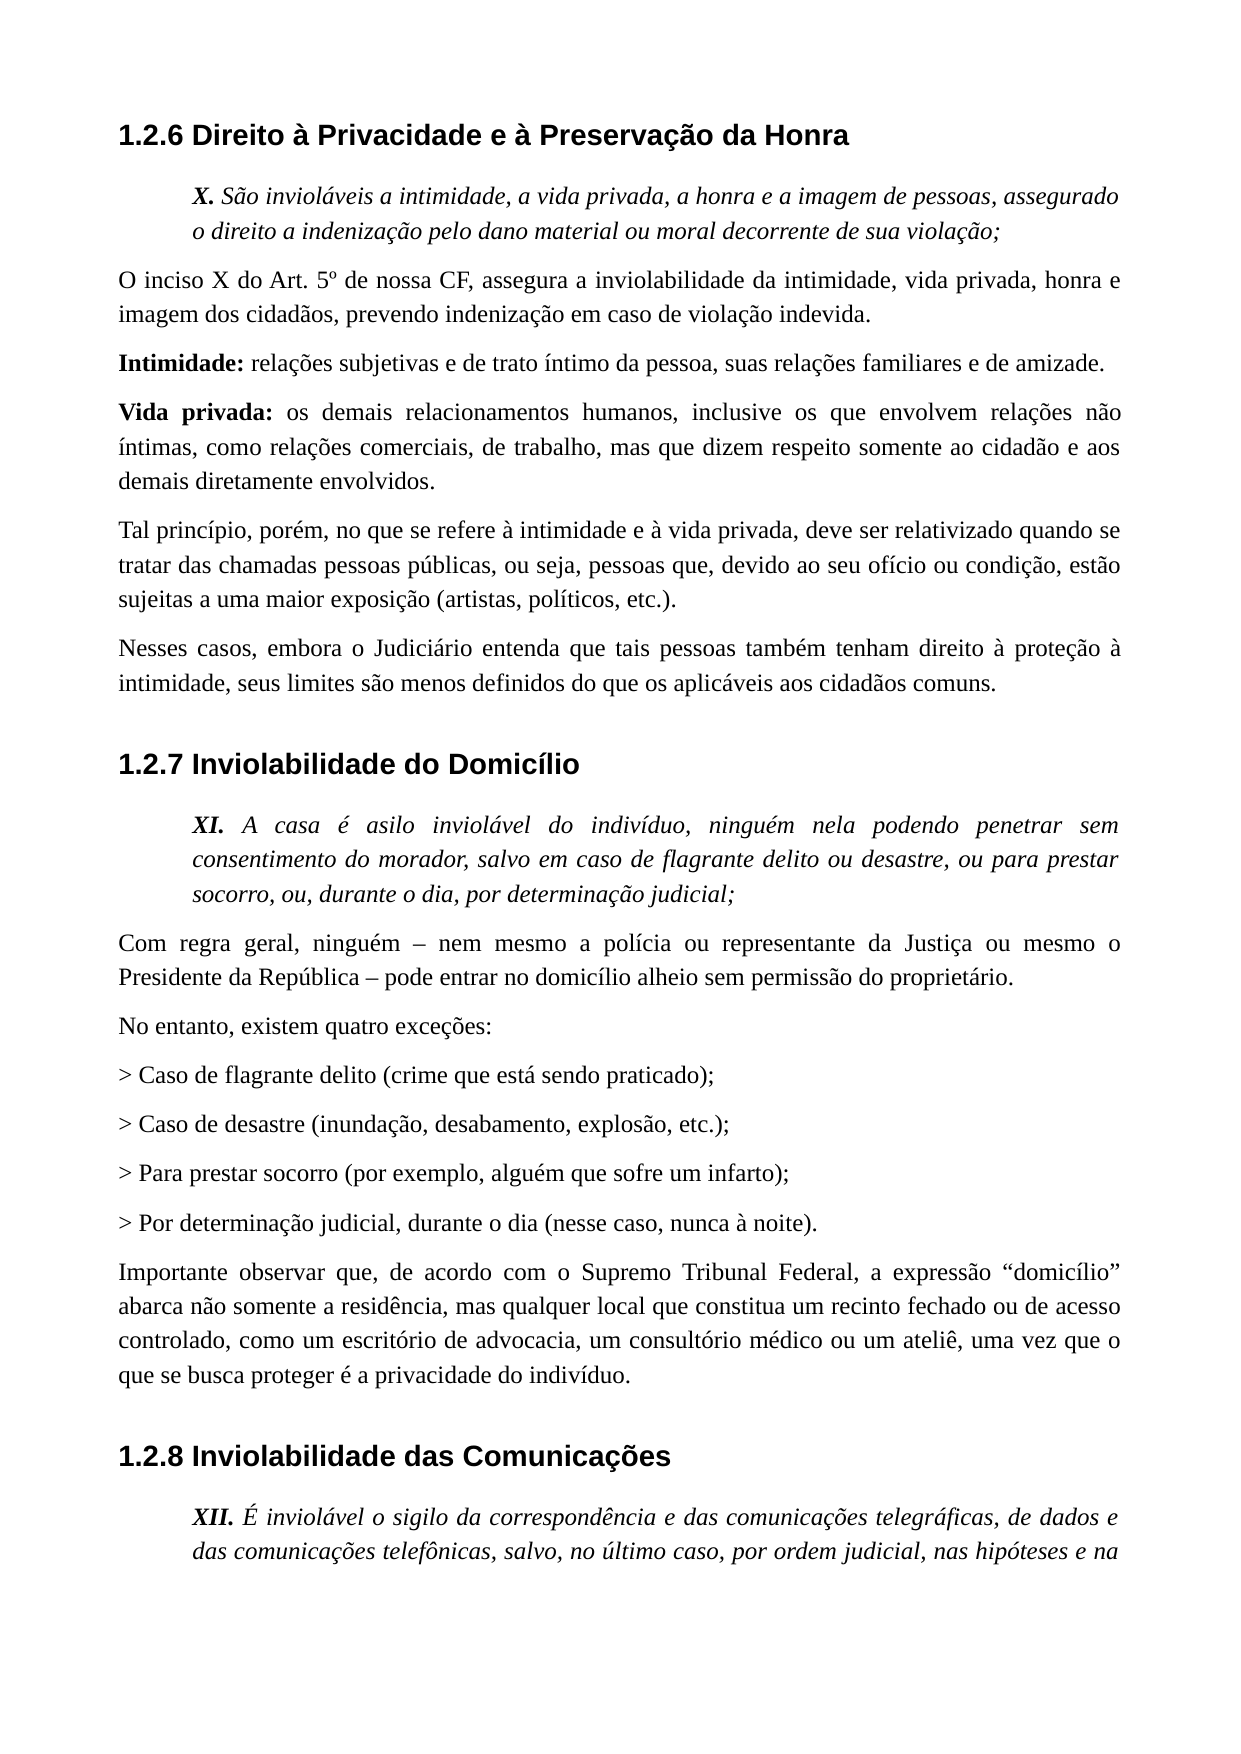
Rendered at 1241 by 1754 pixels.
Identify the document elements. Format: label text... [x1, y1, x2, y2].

text O inciso X do Art. 5º de nossa CF, assegura a inviolabilidade da intimidade, vida privada, honra e imagem dos cidadãos, prevendo indenização em caso de violação indevida. [118, 265, 1122, 328]
subtitle 1.2.8 Inviolabilidade das Comunicações [118, 1439, 1122, 1472]
text > Por determinação judicial, durante o dia (nesse caso, nunca à noite). [118, 1208, 1122, 1236]
text No entanto, existem quatro exceções: [118, 1011, 1122, 1040]
text Importante observar que, de acordo com o Supremo Tribunal Federal, a expressão “domicílio” abarca não somente a residência, mas qualquer local que constitua um recinto fechado ou de acesso controlado, como um escritório de advocacia, um consultório médico ou um ateliê, uma vez que o que se busca proteger é a privacidade do indivíduo. [118, 1257, 1122, 1389]
text X. São invioláveis a intimidade, a vida privada, a honra e a imagem de pessoas, assegurado o direito a indenização pelo dano material ou moral decorrente de sua violação; [192, 181, 1122, 244]
subtitle 1.2.6 Direito à Privacidade e à Preservação da Honra [118, 118, 1122, 152]
text Tal princípio, porém, no que se refere à intimidade e à vida privada, deve ser relativizado quando se tratar das chamadas pessoas públicas, ou seja, pessoas que, devido ao seu ofício ou condição, estão sujeitas a uma maior exposição (artistas, políticos, etc.). [118, 516, 1122, 613]
text XI. A casa é asilo inviolável do indivíduo, ninguém nela podendo penetrar sem consentimento do morador, salvo em caso de flagrante delito ou desastre, ou para prestar socorro, ou, durante o dia, por determinação judicial; [192, 810, 1122, 907]
text Intimidade: relações subjetivas e de trato íntimo da pessoa, suas relações familiares e de amizade. [118, 348, 1122, 377]
text XII. É inviolável o sigilo da correspondência e das comunicações telegráficas, de dados e das comunicações telefônicas, salvo, no último caso, por ordem judicial, nas hipóteses e na [192, 1502, 1122, 1565]
subtitle 1.2.7 Inviolabilidade do Domicílio [118, 747, 1122, 780]
text Com regra geral, ninguém – nem mesmo a polícia ou representante da Justiça ou mesmo o Presidente da República – pode entrar no domicílio alheio sem permissão do proprietário. [118, 928, 1122, 991]
text > Para prestar socorro (por exemplo, alguém que sofre um infarto); [118, 1158, 1122, 1187]
text Vida privada: os demais relacionamentos humanos, inclusive os que envolvem relações não íntimas, como relações comerciais, de trabalho, mas que dizem respeito somente ao cidadão e aos demais diretamente envolvidos. [118, 397, 1122, 495]
text > Caso de desastre (inundação, desabamento, explosão, etc.); [118, 1109, 1122, 1138]
text > Caso de flagrante delito (crime que está sendo praticado); [118, 1060, 1122, 1089]
text Nesses casos, embora o Judiciário entenda que tais pessoas também tenham direito à proteção à intimidade, seus limites são menos definidos do que os aplicáveis aos cidadãos comuns. [118, 633, 1122, 697]
